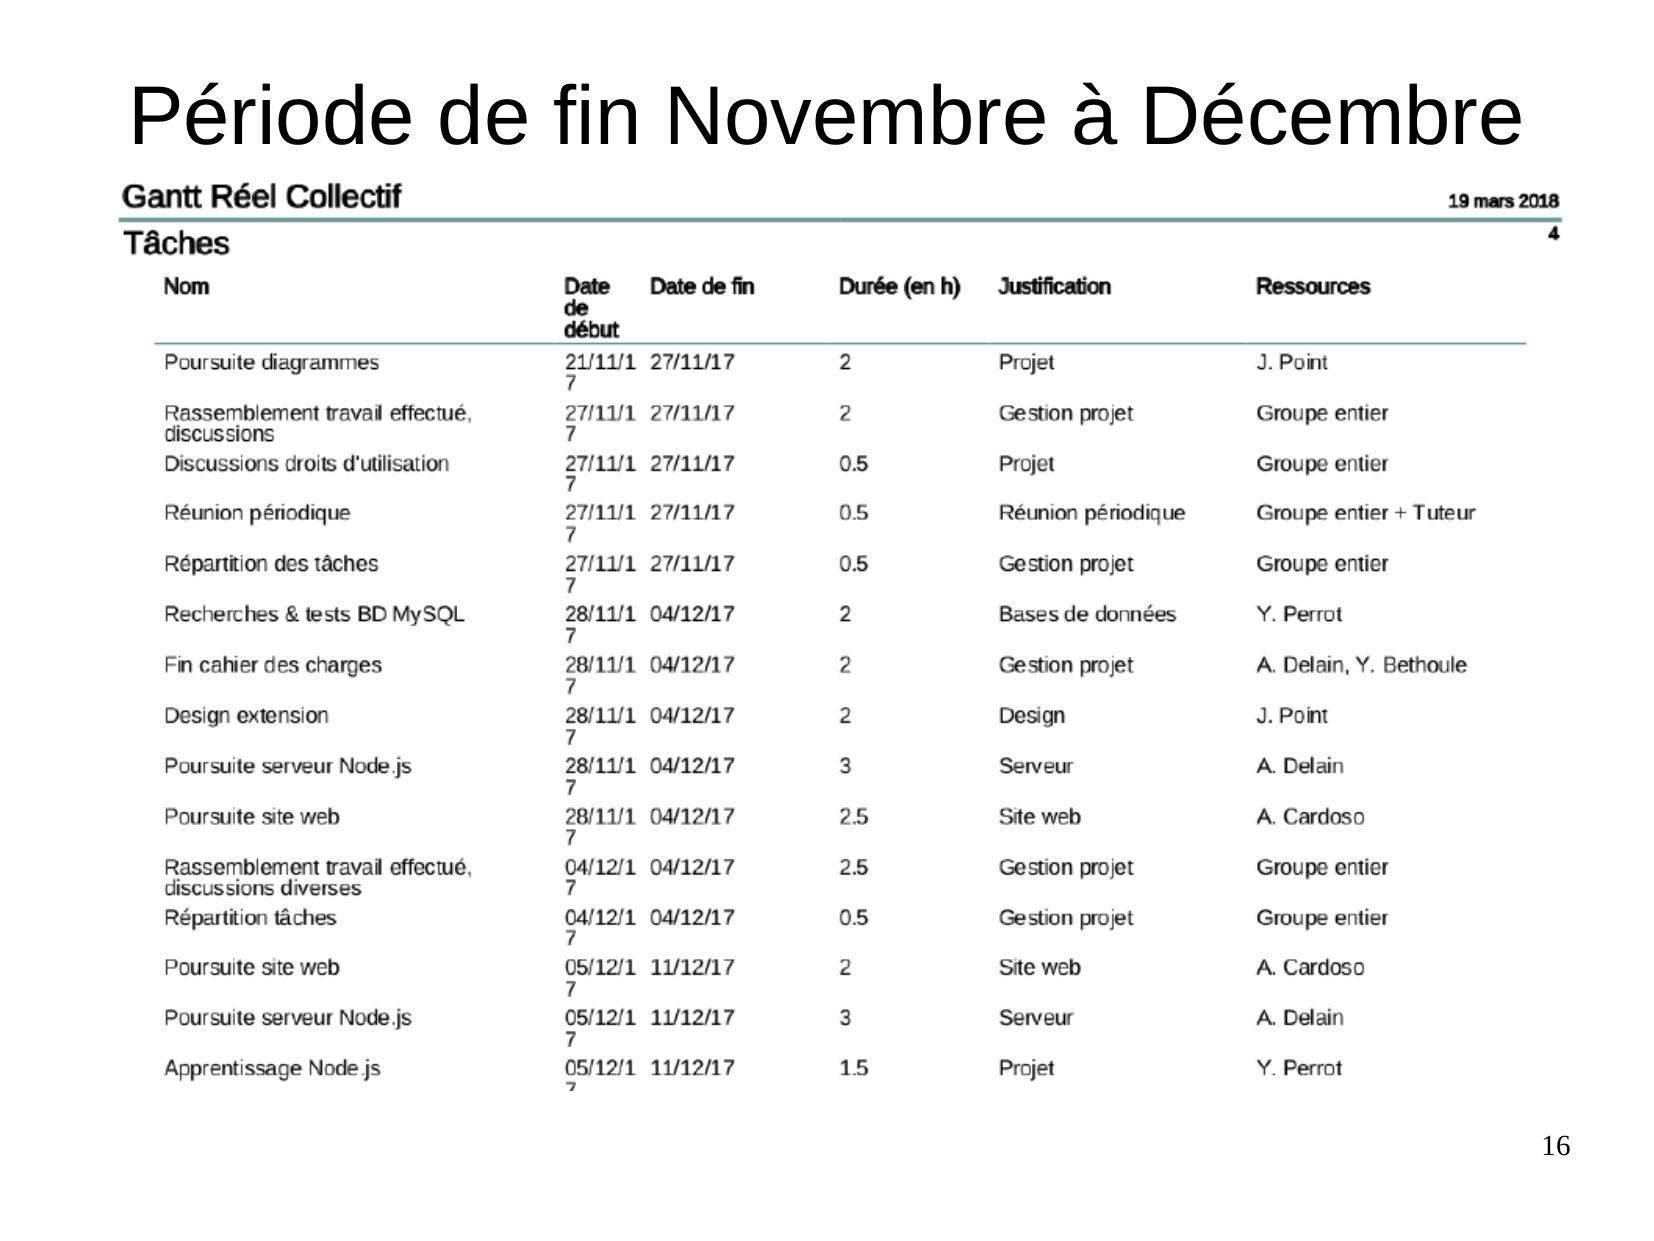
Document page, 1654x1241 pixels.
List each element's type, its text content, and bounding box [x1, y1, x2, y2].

title Période de fin Novembre à Décembre [82, 11, 1571, 219]
picture [113, 174, 1580, 1091]
